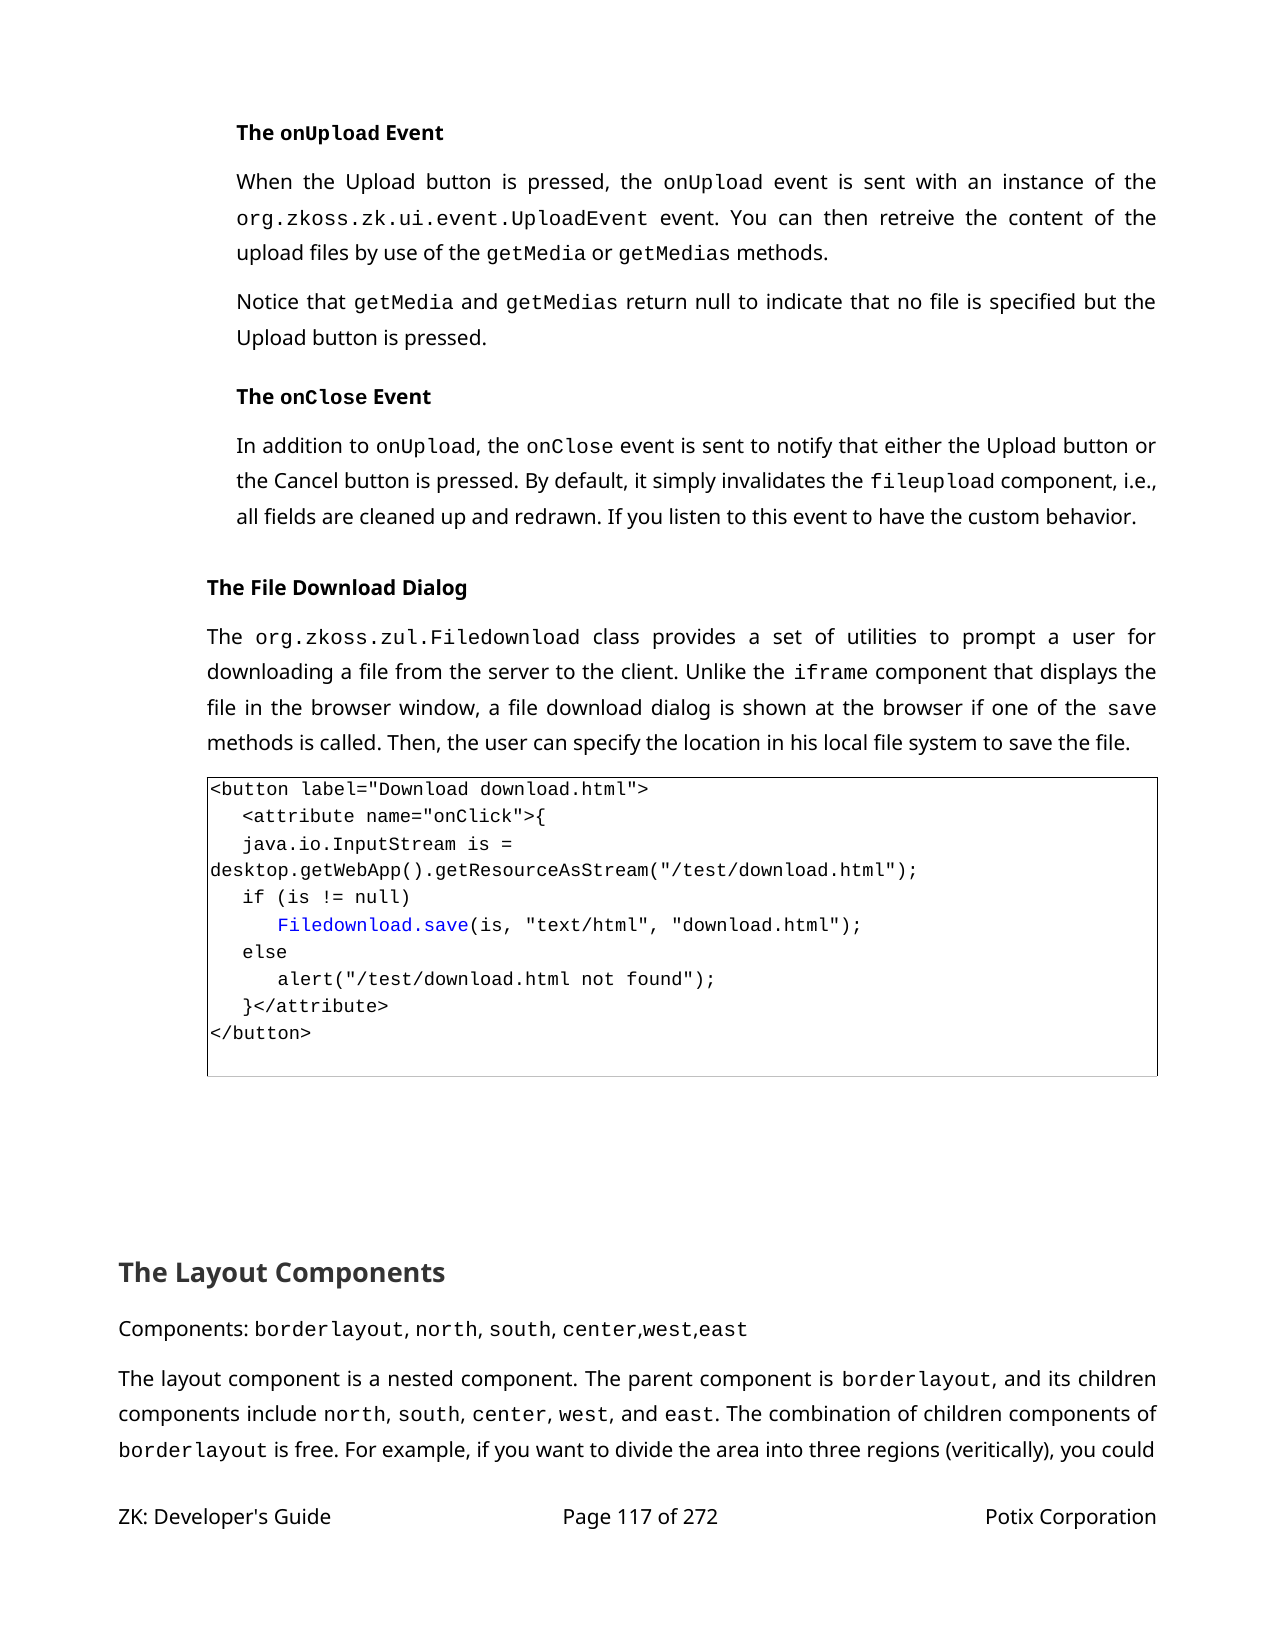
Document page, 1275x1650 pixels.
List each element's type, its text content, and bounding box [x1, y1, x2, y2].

text if (is != null) [208, 885, 1157, 909]
subtitle The onClose Event [236, 382, 1157, 411]
text Components: borderlayout, north, south, center,west,east [118, 1314, 1157, 1343]
text Notice that getMedia and getMedias return null to indicate that no file is specified but the Upload button is pressed. [236, 287, 1157, 351]
text In addition to onUpload, the onClose event is sent to notify that either the Upload button or the Cancel button is pressed. By default, it simply invalidates the fileupload component, i.e., all fields are cleaned up and redrawn. If you listen to this event to have the custom behavior. [236, 431, 1157, 530]
text Filedownload.save(is, "text/html", "download.html"); [208, 912, 1157, 937]
subtitle The Layout Components [118, 1254, 1157, 1291]
text else [208, 940, 1157, 964]
subtitle The File Download Dialog [207, 573, 1157, 601]
text The layout component is a nested component. The parent component is borderlayout, and its children components include north, south, center, west, and east. The combination of children components of borderlayout is free. For example, if you want to divide the area into three regions (veritically), you could [118, 1364, 1157, 1463]
text java.io.InputStream is = desktop.getWebApp().getResourceAsStream("/test/download.html"); [208, 832, 1157, 882]
subtitle The onUpload Event [236, 118, 1157, 147]
text <button label="Download download.html"> [208, 778, 1157, 801]
text }</attribute> [208, 994, 1157, 1018]
text <attribute name="onClick">{ [208, 804, 1157, 829]
text The org.zkoss.zul.Filedownload class provides a set of utilities to prompt a user for downloading a file from the server to the client. Unlike the iframe component that displays the file in the browser window, a file download dialog is shown at the browser if one of the save methods is called. Then, the user can specify the location in his local file system to save the file. [207, 622, 1157, 757]
text When the Upload button is pressed, the onUpload event is sent with an instance of the org.zkoss.zk.ui.event.UploadEvent event. You can then retreive the content of the upload files by use of the getMedia or getMedias methods. [236, 167, 1157, 267]
text </button> [208, 1021, 1157, 1046]
text alert("/test/download.html not found"); [208, 967, 1157, 991]
